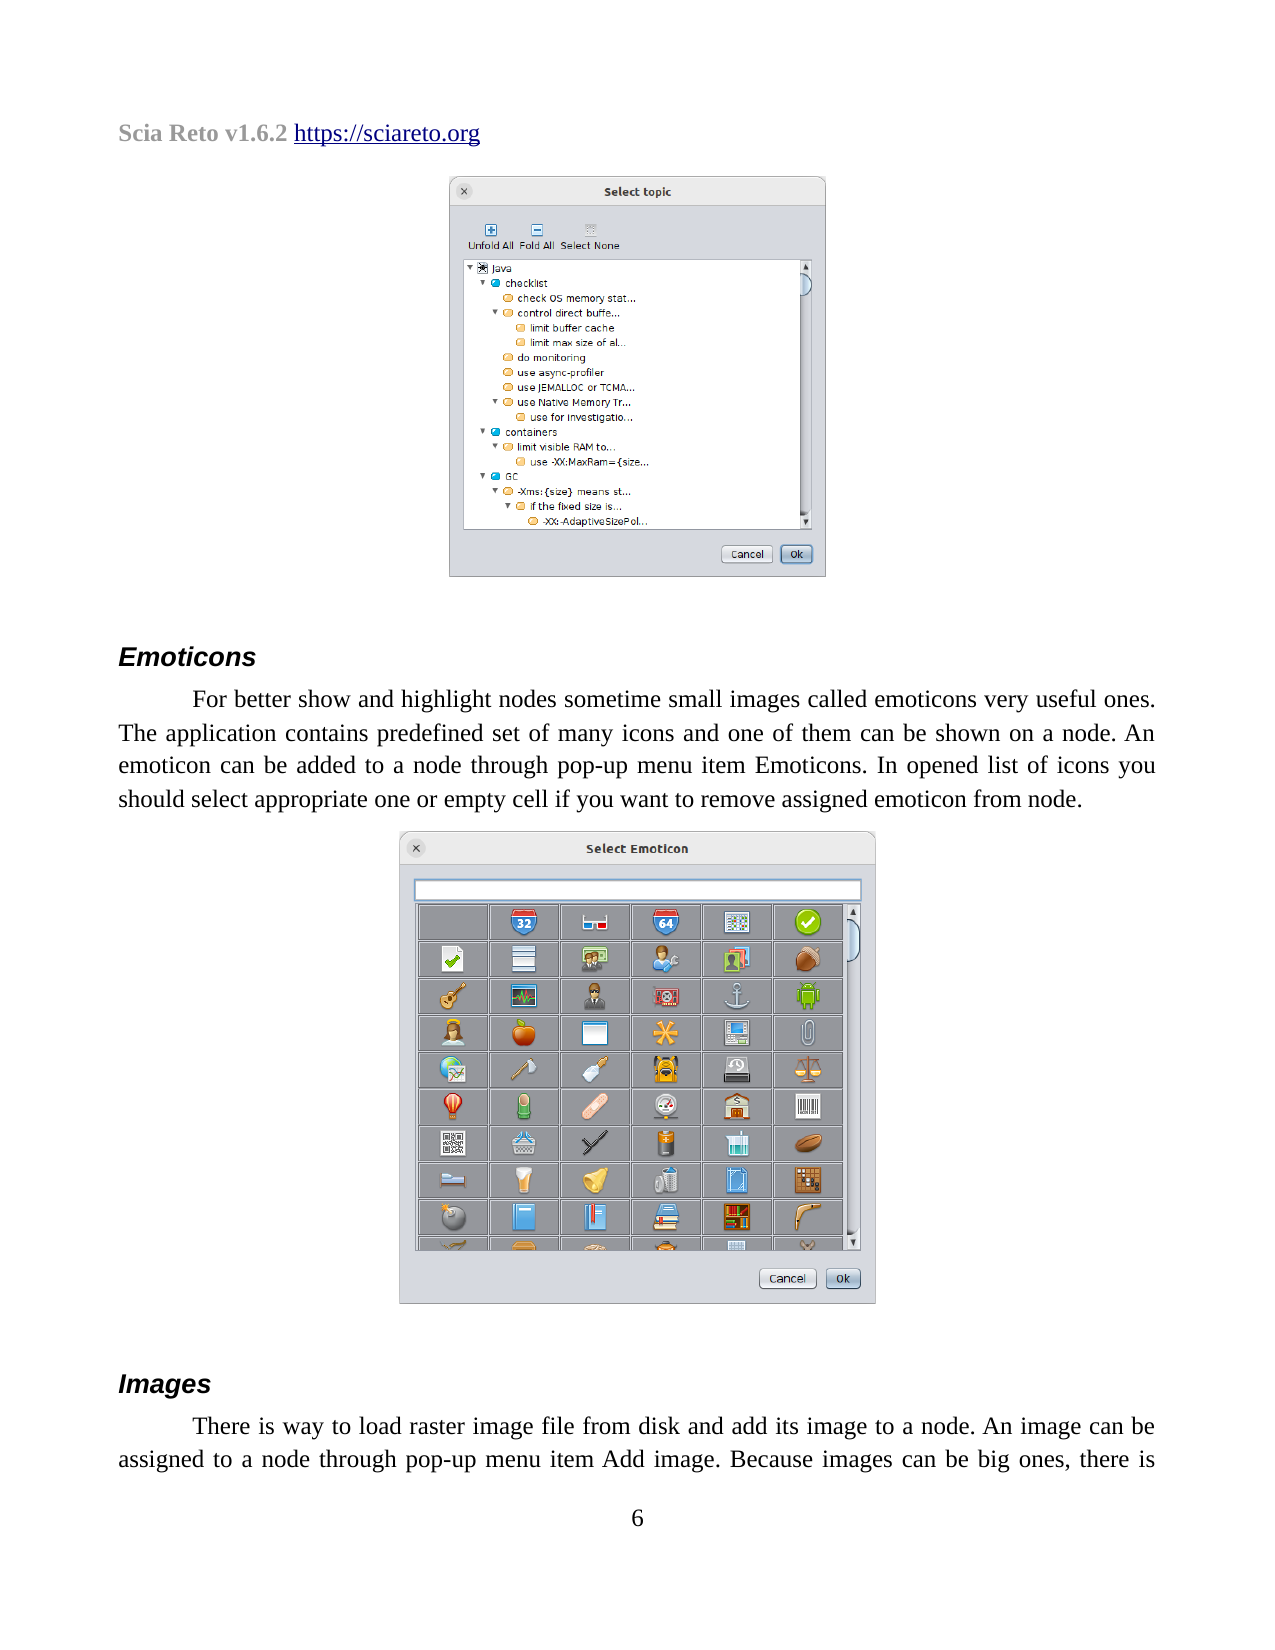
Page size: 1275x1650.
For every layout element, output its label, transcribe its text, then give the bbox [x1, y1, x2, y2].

picture [399, 831, 876, 1304]
text For better show and highlight nodes sometime small images called emoticons very useful ones. The application contains predefined set of many icons and one of them can be shown on a node. An emoticon can be added to a node through pop-up menu item Emoticons. In opened list of icons you should select appropriate one or empty cell if you want to remove assigned emoticon from node. [118, 684, 1157, 812]
subtitle Images [118, 1368, 1157, 1399]
picture [449, 176, 826, 577]
subtitle Emoticons [118, 641, 1157, 672]
text There is way to load raster image file from disk and add its image to a node. An image can be assigned to a node through pop-up menu item Add image. Because images can be big ones, there is [118, 1411, 1157, 1473]
